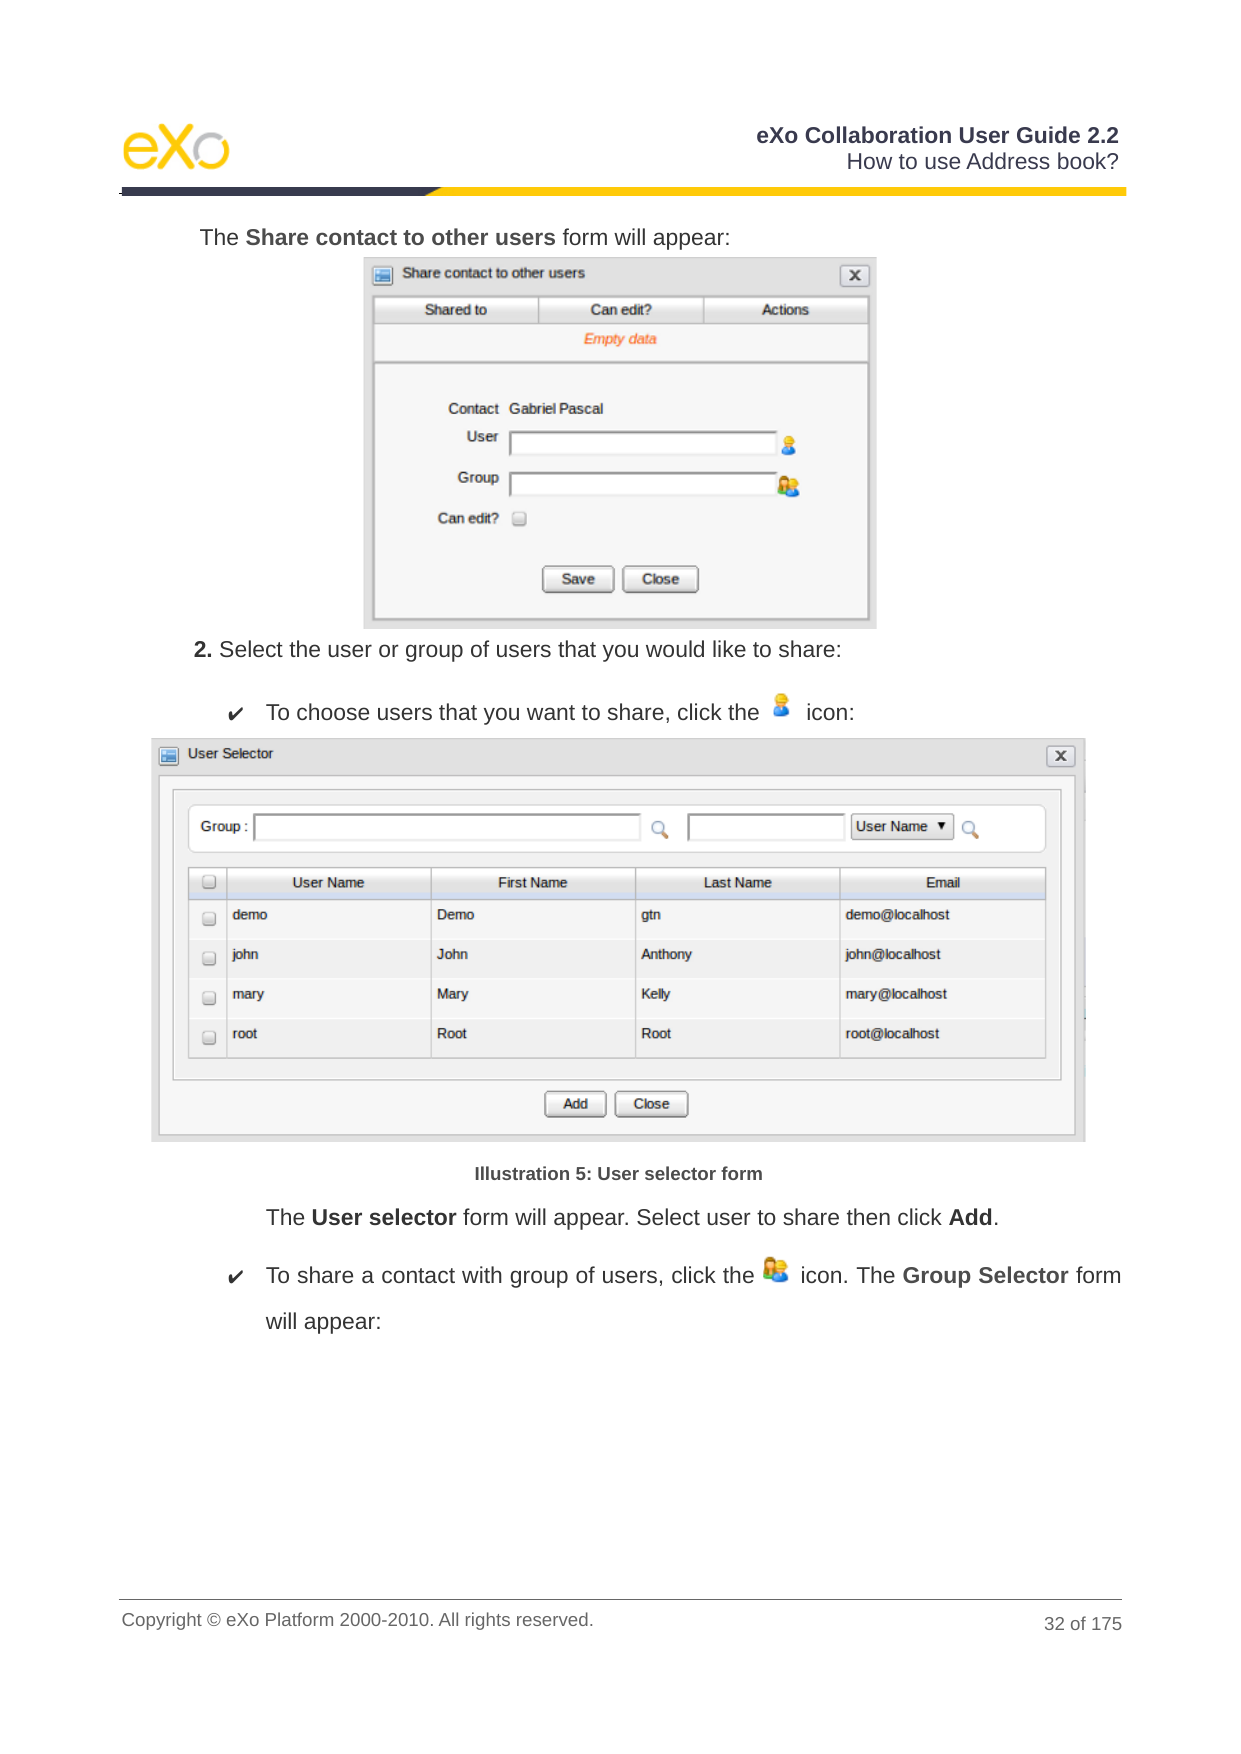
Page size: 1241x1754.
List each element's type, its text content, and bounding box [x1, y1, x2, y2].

picture [121, 187, 1127, 196]
list Illustration 5: User selector form [151, 1142, 1086, 1184]
picture [151, 738, 1086, 1142]
picture [363, 257, 877, 629]
list The User selector form will appear. Select user to share then click Add. [151, 1142, 1122, 1231]
list The Share contact to other users form will appear: [156, 223, 1122, 250]
list To share a contact with group of users, click theicon. The Group Selector form will appear: [228, 1244, 1122, 1334]
picture [773, 689, 799, 723]
picture [123, 123, 230, 170]
list To choose users that you want to share, click the icon: [228, 682, 1122, 730]
picture [763, 1251, 793, 1287]
list 2. Select the user or group of users that you would like to share: [156, 629, 1122, 662]
